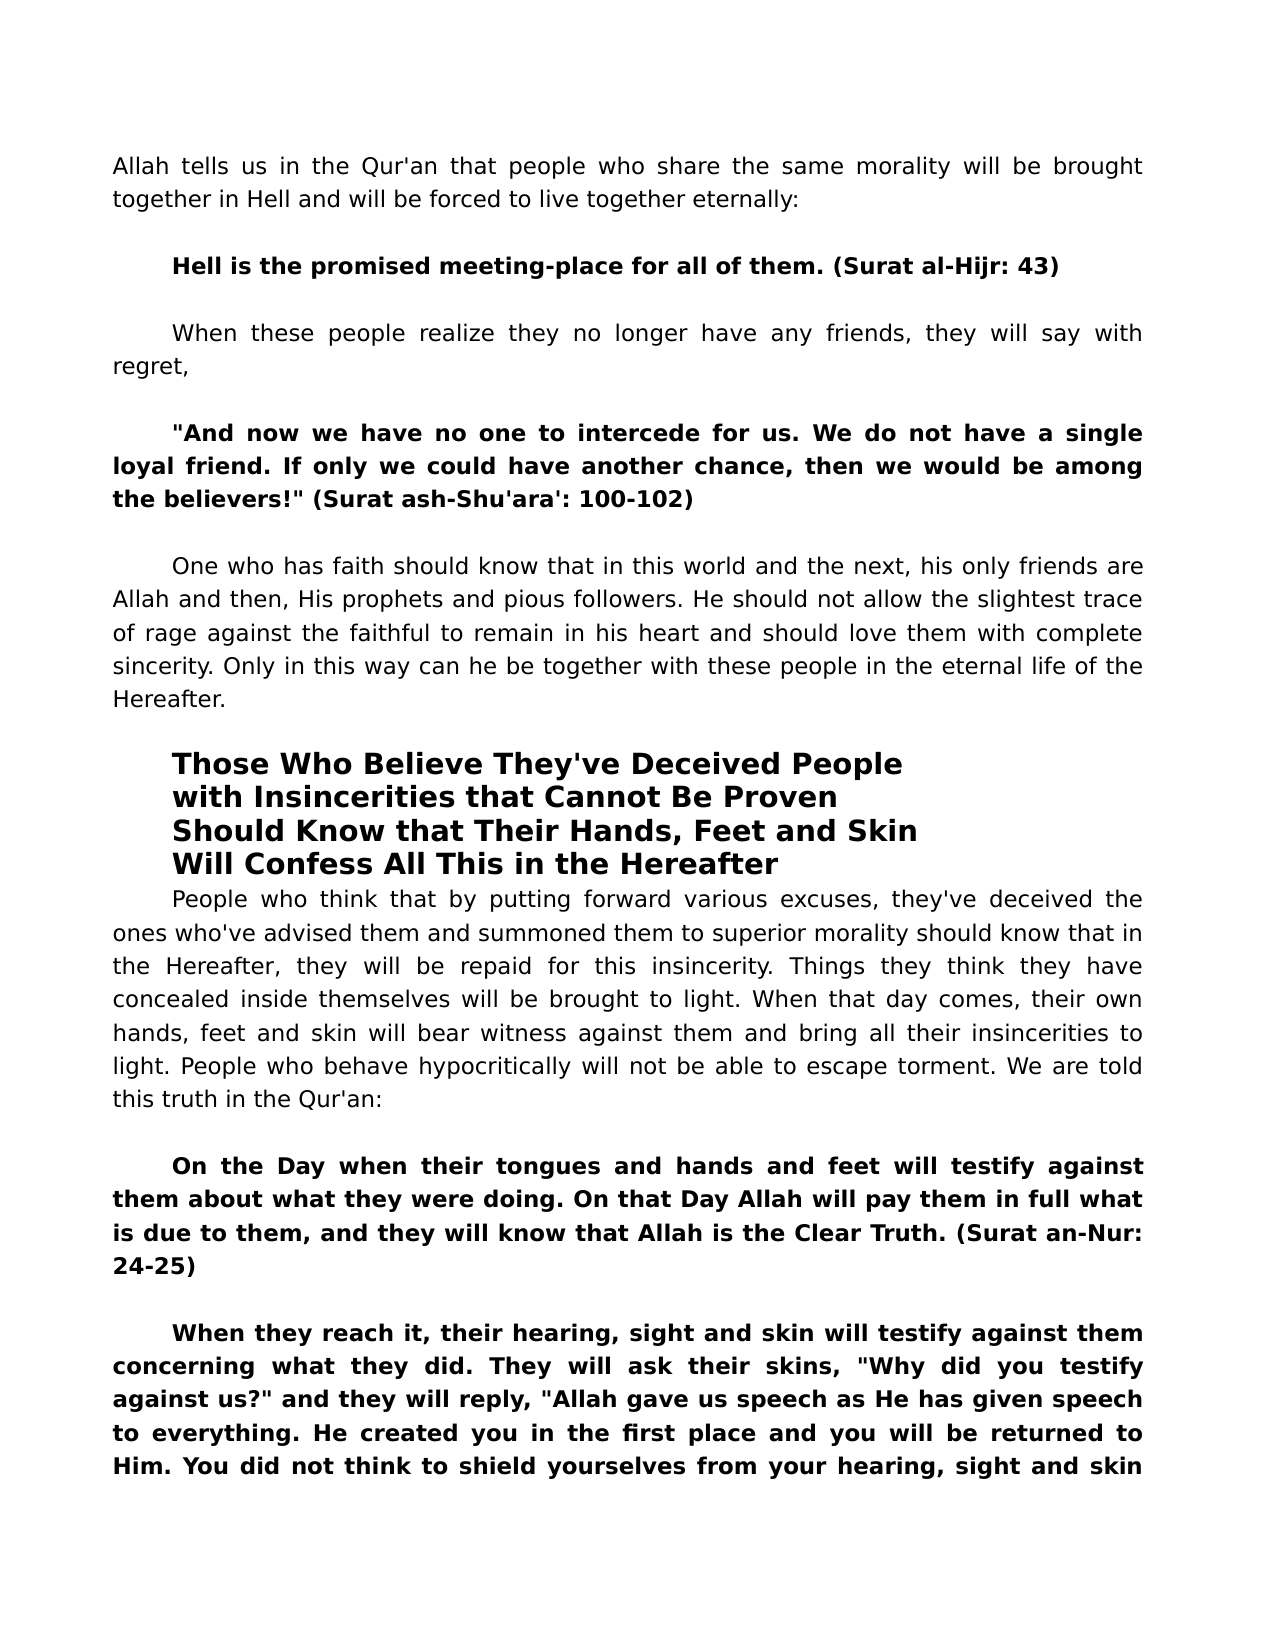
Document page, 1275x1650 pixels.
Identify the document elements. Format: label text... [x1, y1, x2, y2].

text Hell is the promised meeting-place for all of them. (Surat al-Hijr: 43) [112, 248, 1145, 281]
text On the Day when their tongues and hands and feet will testify against them about what they were doing. On that Day Allah will pay them in full what is due to them, and they will know that Allah is the Clear Truth. (Surat an-Nur: 24-25) [112, 1148, 1145, 1281]
text Allah tells us in the Qur'an that people who share the same morality will be brought together in Hell and will be forced to live together eternally: [112, 148, 1145, 214]
text Will Confess All This in the Hereafter [112, 848, 1145, 881]
text "And now we have no one to intercede for us. We do not have a single loyal friend. If only we could have another chance, then we would be among the believers!" (Surat ash-Shu'ara': 100-102) [112, 414, 1145, 514]
text Those Who Believe They've Deceived People [112, 748, 1145, 781]
text Should Know that Their Hands, Feet and Skin [112, 814, 1145, 848]
text One who has faith should know that in this world and the next, his only friends are Allah and then, His prophets and pious followers. He should not allow the slightest trace of rage against the faithful to remain in his heart and should love them with complete sincerity. Only in this way can he be together with these people in the eternal life of the Hereafter. [112, 548, 1145, 714]
text People who think that by putting forward various excuses, they've deceived the ones who've advised them and summoned them to superior morality should know that in the Hereafter, they will be repaid for this insincerity. Things they think they have concealed inside themselves will be brought to light. When that day comes, their own hands, feet and skin will bear witness against them and bring all their insincerities to light. People who behave hypocritically will not be able to escape torment. We are told this truth in the Qur'an: [112, 881, 1145, 1114]
text with Insincerities that Cannot Be Proven [112, 781, 1145, 814]
text When they reach it, their hearing, sight and skin will testify against them concerning what they did. They will ask their skins, "Why did you testify against us?" and they will reply, "Allah gave us speech as He has given speech to everything. He created you in the first place and you will be returned to Him. You did not think to shield yourselves from your hearing, sight and skin [112, 1314, 1145, 1481]
text When these people realize they no longer have any friends, they will say with regret, [112, 314, 1145, 381]
